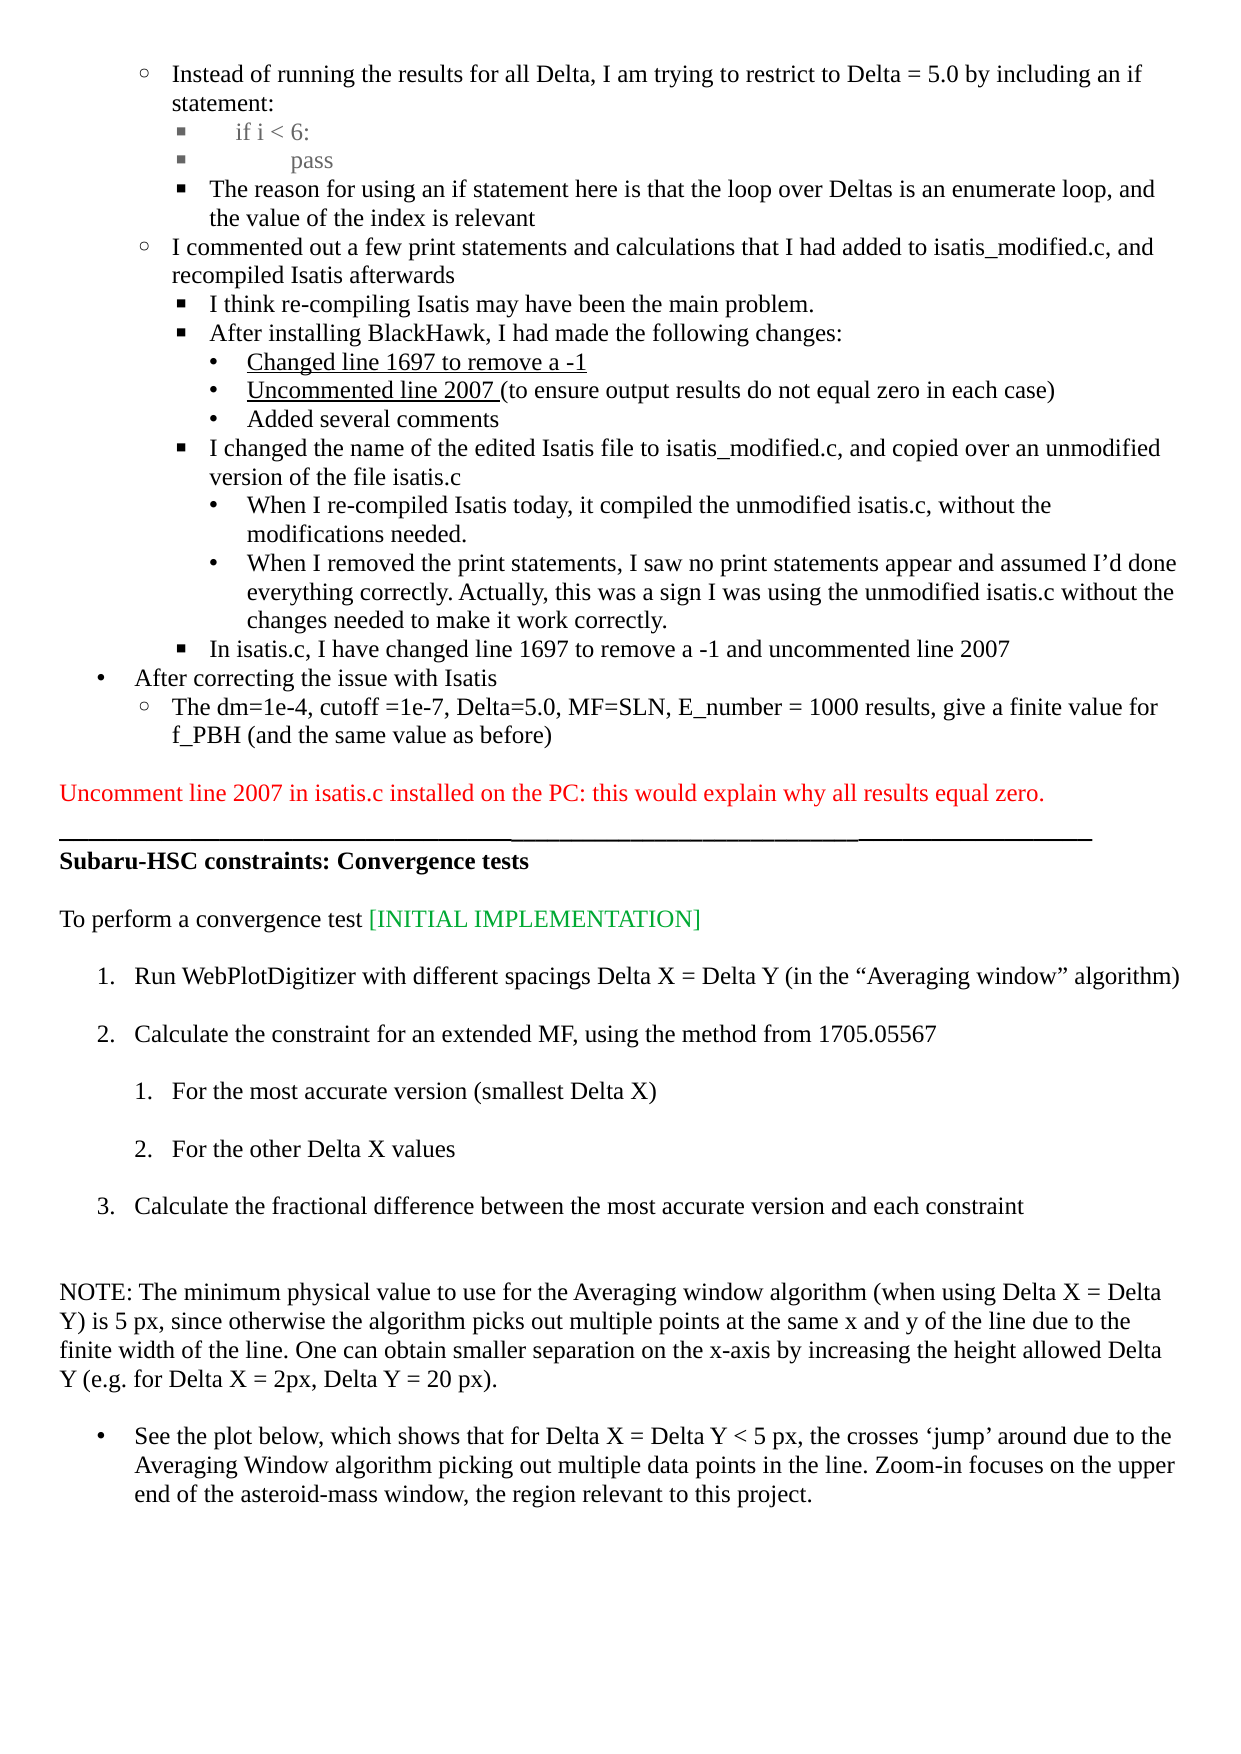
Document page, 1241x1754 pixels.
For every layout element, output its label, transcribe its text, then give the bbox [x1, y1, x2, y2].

list When I re-compiled Isatis today, it compiled the unmodified isatis.c, without the modifications needed. [209, 490, 1181, 548]
list I think re-compiling Isatis may have been the main problem. [172, 289, 1181, 318]
list Instead of running the results for all Delta, I am trying to restrict to Delta = 5.0 by including an if statement: [134, 59, 1181, 117]
list See the plot below, which shows that for Delta X = Delta Y < 5 px, the crosses ‘jump’ around due to the Averaging Window algorithm picking out multiple data points in the line. Zoom-in focuses on the upper end of the asteroid-mass window, the region relevant to this project. [97, 1421, 1181, 1507]
list After installing BlackHawk, I had made the following changes: [172, 318, 1181, 347]
list For the most accurate version (smallest Delta X) [134, 1076, 1181, 1105]
text Subaru-HSC constraints: Convergence tests [59, 846, 1181, 875]
list When I removed the print statements, I saw no print statements appear and assumed I’d done everything correctly. Actually, this was a sign I was using the unmodified isatis.c without the changes needed to make it work correctly. [209, 548, 1181, 634]
list The reason for using an if statement here is that the loop over Deltas is an enumerate loop, and the value of the index is relevant [172, 174, 1181, 232]
text To perform a convergence test [INITIAL IMPLEMENTATION] [59, 904, 1181, 932]
text NOTE: The minimum physical value to use for the Averaging window algorithm (when using Delta X = Delta Y) is 5 px, since otherwise the algorithm picks out multiple points at the same x and y of the line due to the finite width of the line. One can obtain smaller separation on the x-axis by increasing the height allowed Delta Y (e.g. for Delta X = 2px, Delta Y = 20 px). [59, 1277, 1181, 1392]
list Calculate the constraint for an extended MF, using the method from 1705.05567 [97, 1019, 1181, 1047]
list I commented out a few print statements and calculations that I had added to isatis_modified.c, and recompiled Isatis afterwards [134, 232, 1181, 289]
text ____________________________________________________________________________ [59, 807, 1181, 846]
list Calculate the fractional difference between the most accurate version and each constraint [97, 1191, 1181, 1220]
list if i < 6: [172, 117, 1181, 145]
list For the other Delta X values [134, 1134, 1181, 1162]
list Run WebPlotDigitizer with different spacings Delta X = Delta Y (in the “Averaging window” algorithm) [97, 961, 1181, 990]
list Uncommented line 2007 (to ensure output results do not equal zero in each case) [209, 375, 1181, 404]
list In isatis.c, I have changed line 1697 to remove a -1 and uncommented line 2007 [172, 634, 1181, 663]
list The dm=1e-4, cutoff =1e-7, Delta=5.0, MF=SLN, E_number = 1000 results, give a finite value for f_PBH (and the same value as before) [134, 692, 1181, 749]
text Uncomment line 2007 in isatis.c installed on the PC: this would explain why all results equal zero. [59, 778, 1181, 807]
list pass [172, 145, 1181, 174]
list Added several comments [209, 404, 1181, 433]
list After correcting the issue with Isatis [97, 663, 1181, 692]
list I changed the name of the edited Isatis file to isatis_modified.c, and copied over an unmodified version of the file isatis.c [172, 433, 1181, 490]
list Changed line 1697 to remove a -1 [209, 347, 1181, 375]
